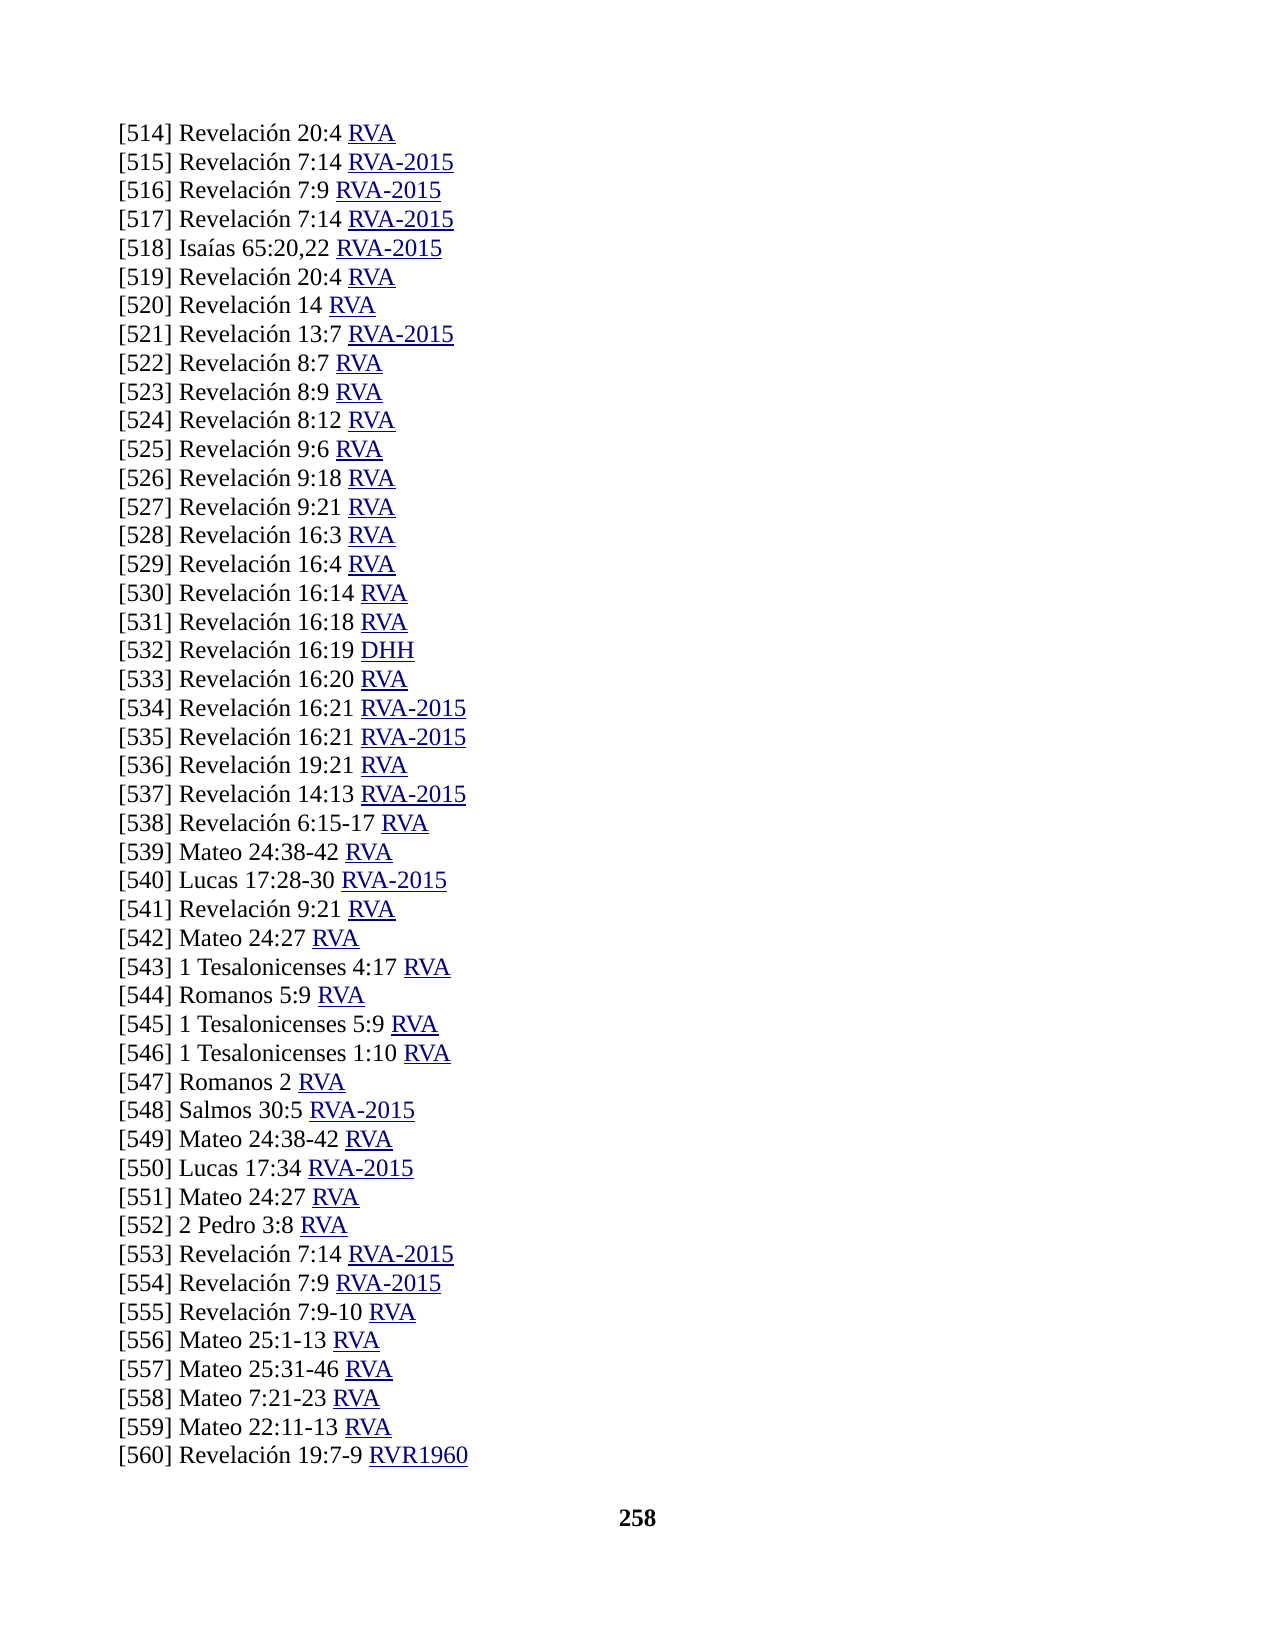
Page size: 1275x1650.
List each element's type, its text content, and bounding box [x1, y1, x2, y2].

text Mateo 24:27 RVA [118, 923, 1157, 952]
text Mateo 24:38-42 RVA [118, 837, 1157, 866]
text Salmos 30:5 RVA-2015 [118, 1096, 1157, 1124]
text Revelación 7:9 RVA-2015 [118, 1268, 1157, 1297]
text Revelación 14:13 RVA-2015 [118, 779, 1157, 808]
text Lucas 17:28-30 RVA-2015 [118, 866, 1157, 894]
text Mateo 25:31-46 RVA [118, 1354, 1157, 1383]
text 1 Tesalonicenses 5:9 RVA [118, 1009, 1157, 1038]
text Mateo 22:11-13 RVA [118, 1412, 1157, 1441]
text Isaías 65:20,22 RVA-2015 [118, 233, 1157, 262]
text Revelación 7:14 RVA-2015 [118, 147, 1157, 176]
text Revelación 9:18 RVA [118, 463, 1157, 492]
text Revelación 13:7 RVA-2015 [118, 319, 1157, 348]
text Revelación 9:6 RVA [118, 434, 1157, 463]
text 1 Tesalonicenses 1:10 RVA [118, 1038, 1157, 1067]
text Revelación 16:3 RVA [118, 521, 1157, 549]
text Mateo 24:27 RVA [118, 1182, 1157, 1211]
text Revelación 16:21 RVA-2015 [118, 693, 1157, 722]
text Revelación 19:7-9 RVR1960 [118, 1441, 1157, 1469]
text Revelación 20:4 RVA [118, 118, 1157, 147]
text 2 Pedro 3:8 RVA [118, 1211, 1157, 1239]
text Revelación 16:4 RVA [118, 549, 1157, 578]
text Revelación 7:9 RVA-2015 [118, 176, 1157, 204]
text Revelación 8:9 RVA [118, 377, 1157, 406]
text Revelación 19:21 RVA [118, 751, 1157, 779]
text Mateo 7:21-23 RVA [118, 1383, 1157, 1412]
text Lucas 17:34 RVA-2015 [118, 1153, 1157, 1182]
text Revelación 16:14 RVA [118, 578, 1157, 607]
text Mateo 24:38-42 RVA [118, 1124, 1157, 1153]
text Romanos 5:9 RVA [118, 981, 1157, 1009]
text Romanos 2 RVA [118, 1067, 1157, 1096]
text Revelación 20:4 RVA [118, 262, 1157, 291]
text Revelación 7:14 RVA-2015 [118, 204, 1157, 233]
text Revelación 16:20 RVA [118, 664, 1157, 693]
text Revelación 8:7 RVA [118, 348, 1157, 377]
text Revelación 9:21 RVA [118, 492, 1157, 521]
text Revelación 7:9-10 RVA [118, 1297, 1157, 1326]
text Revelación 16:18 RVA [118, 607, 1157, 636]
text Revelación 16:21 RVA-2015 [118, 722, 1157, 751]
text Revelación 7:14 RVA-2015 [118, 1239, 1157, 1268]
text Revelación 16:19 DHH [118, 636, 1157, 664]
text Revelación 8:12 RVA [118, 406, 1157, 434]
text Revelación 9:21 RVA [118, 894, 1157, 923]
text Revelación 14 RVA [118, 291, 1157, 319]
text Mateo 25:1-13 RVA [118, 1326, 1157, 1354]
text Revelación 6:15-17 RVA [118, 808, 1157, 837]
text 1 Tesalonicenses 4:17 RVA [118, 952, 1157, 981]
